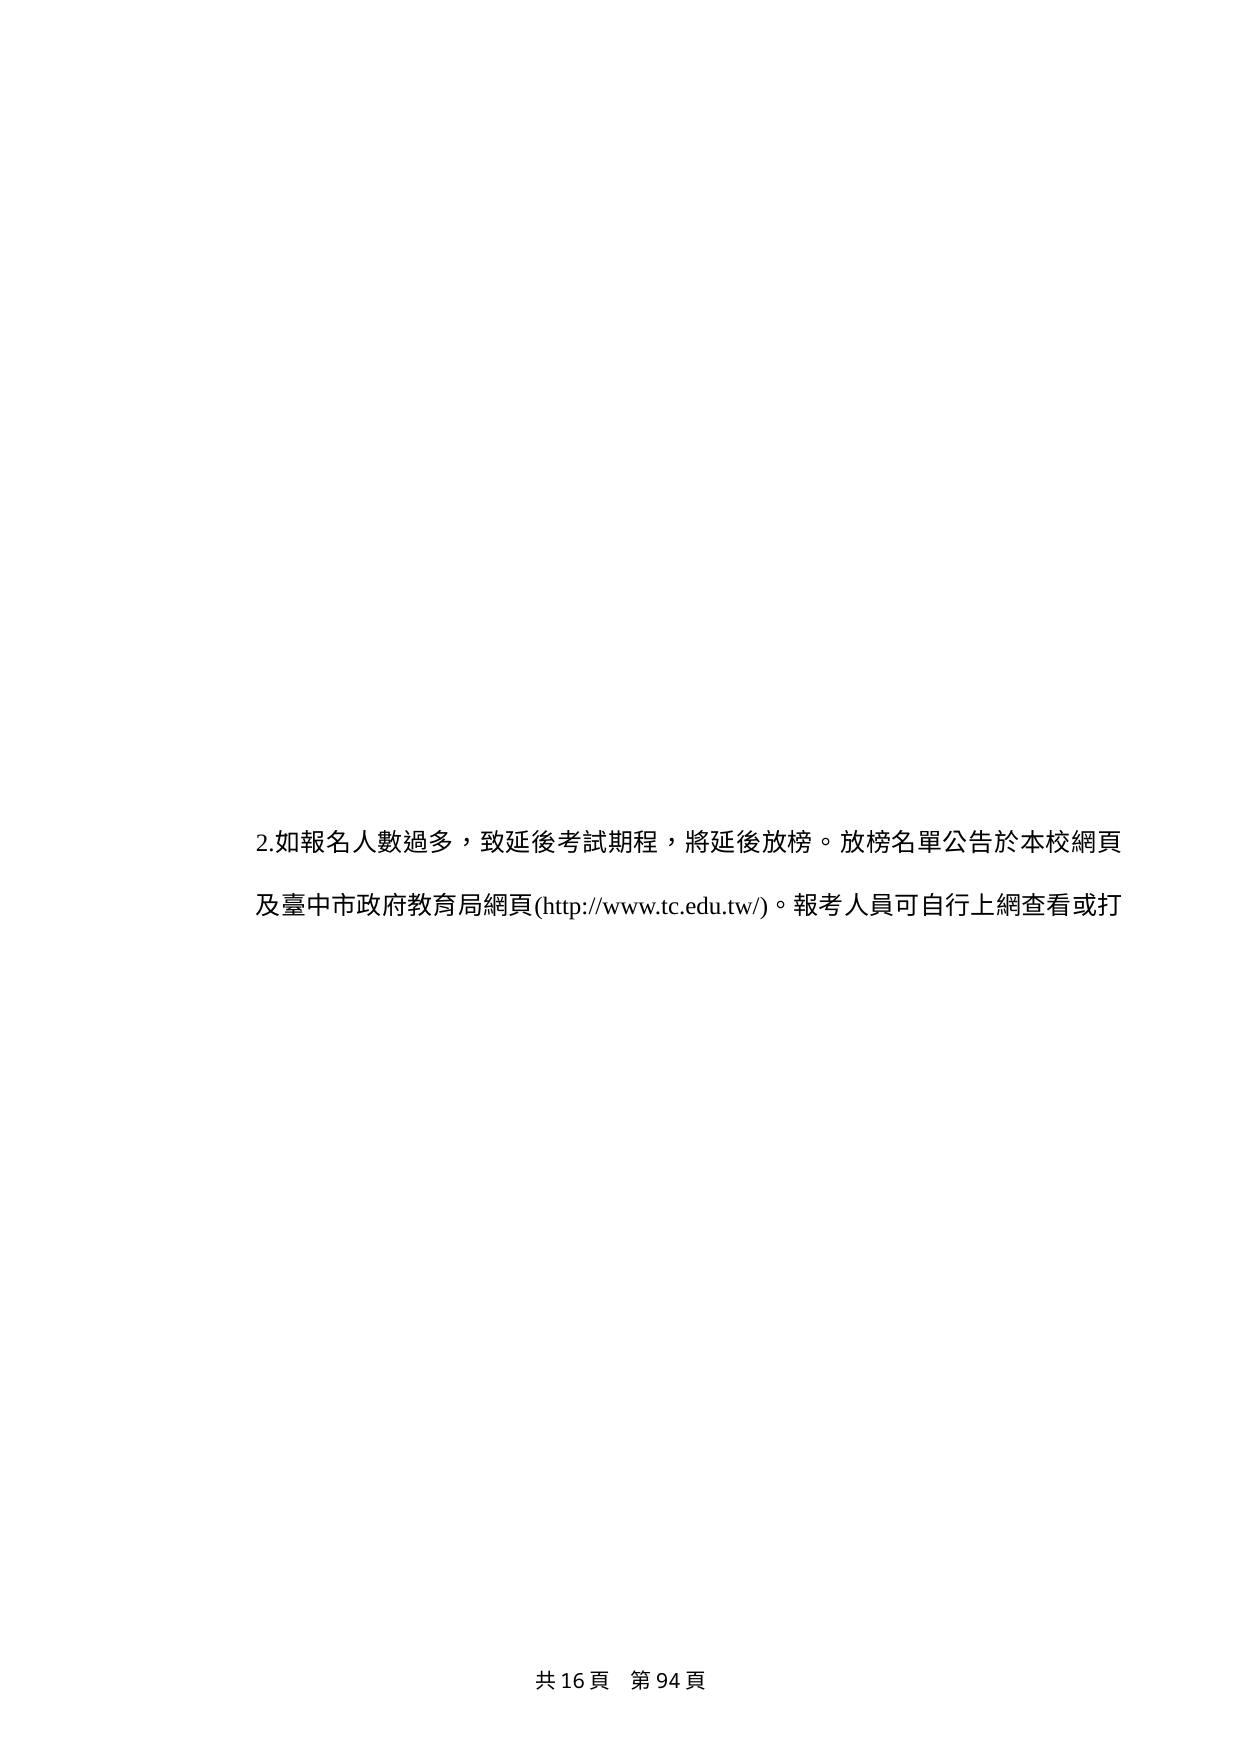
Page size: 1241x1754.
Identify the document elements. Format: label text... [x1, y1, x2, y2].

text 2.如報名人數過多，致延後考試期程，將延後放榜。放榜名單公告於本校網頁及臺中市政府教育局網頁(http://www.tc.edu.tw/)。報考人員可自行上網查看或打 [256, 799, 1122, 924]
